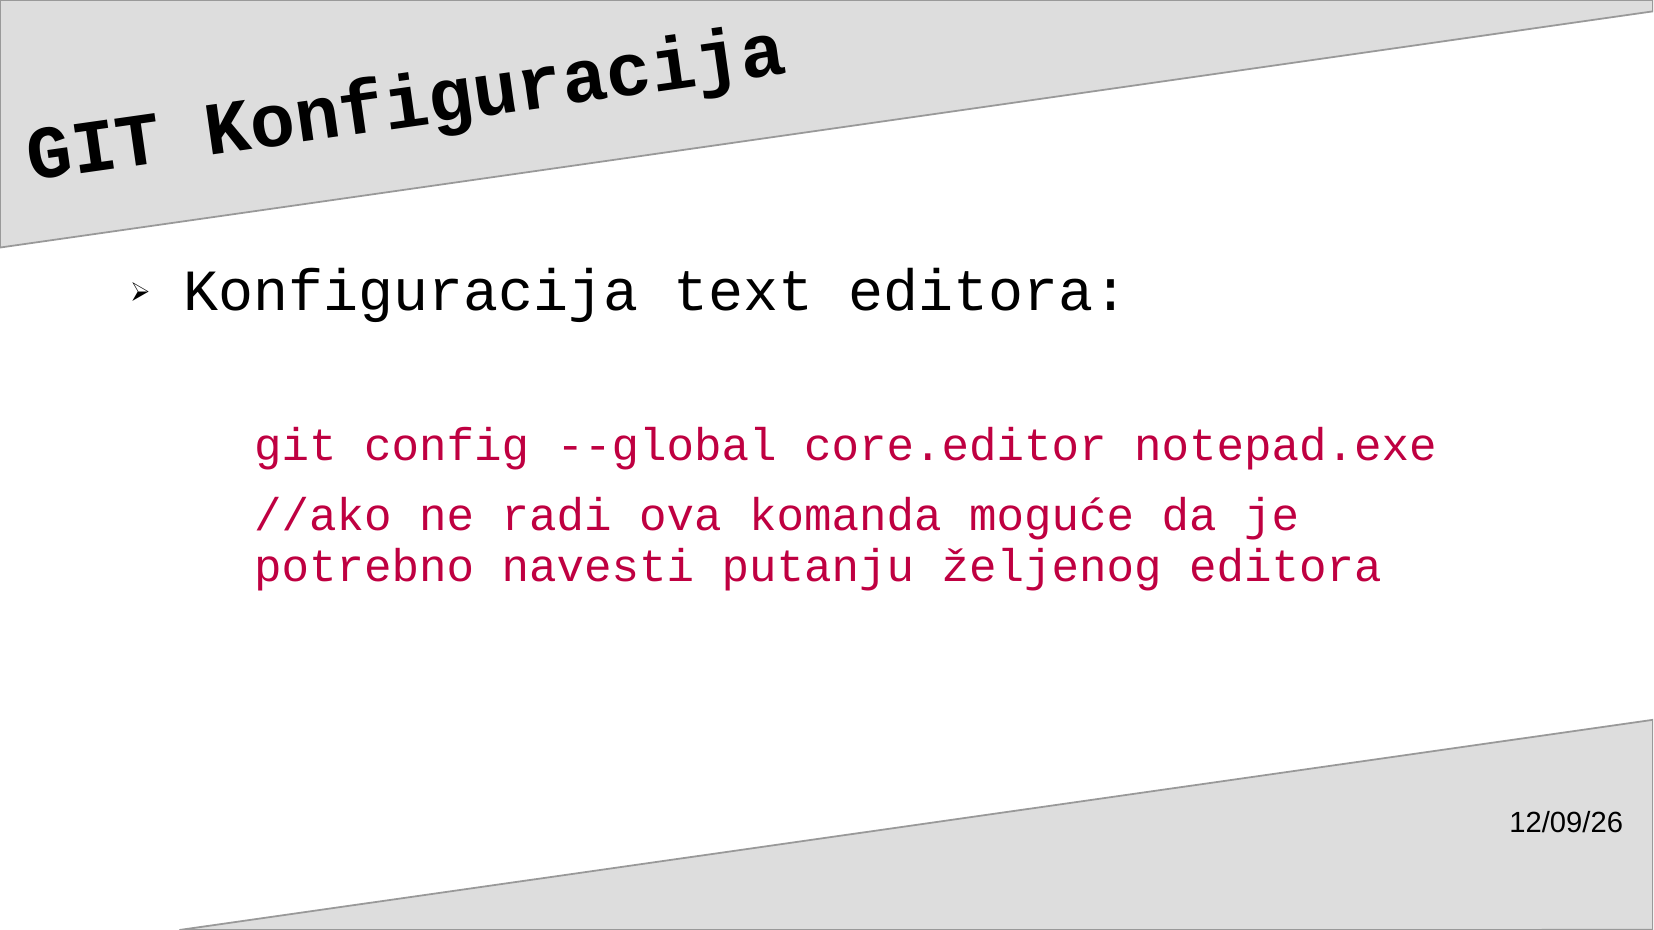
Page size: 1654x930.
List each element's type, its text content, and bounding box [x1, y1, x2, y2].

list Konfiguracija text editora: git config --global core.editor notepad.exe //ako ne radi ova komanda moguće da je potrebno navesti putanju željenog editora [112, 262, 1493, 840]
title GIT Konfiguracija [16, 0, 1501, 239]
